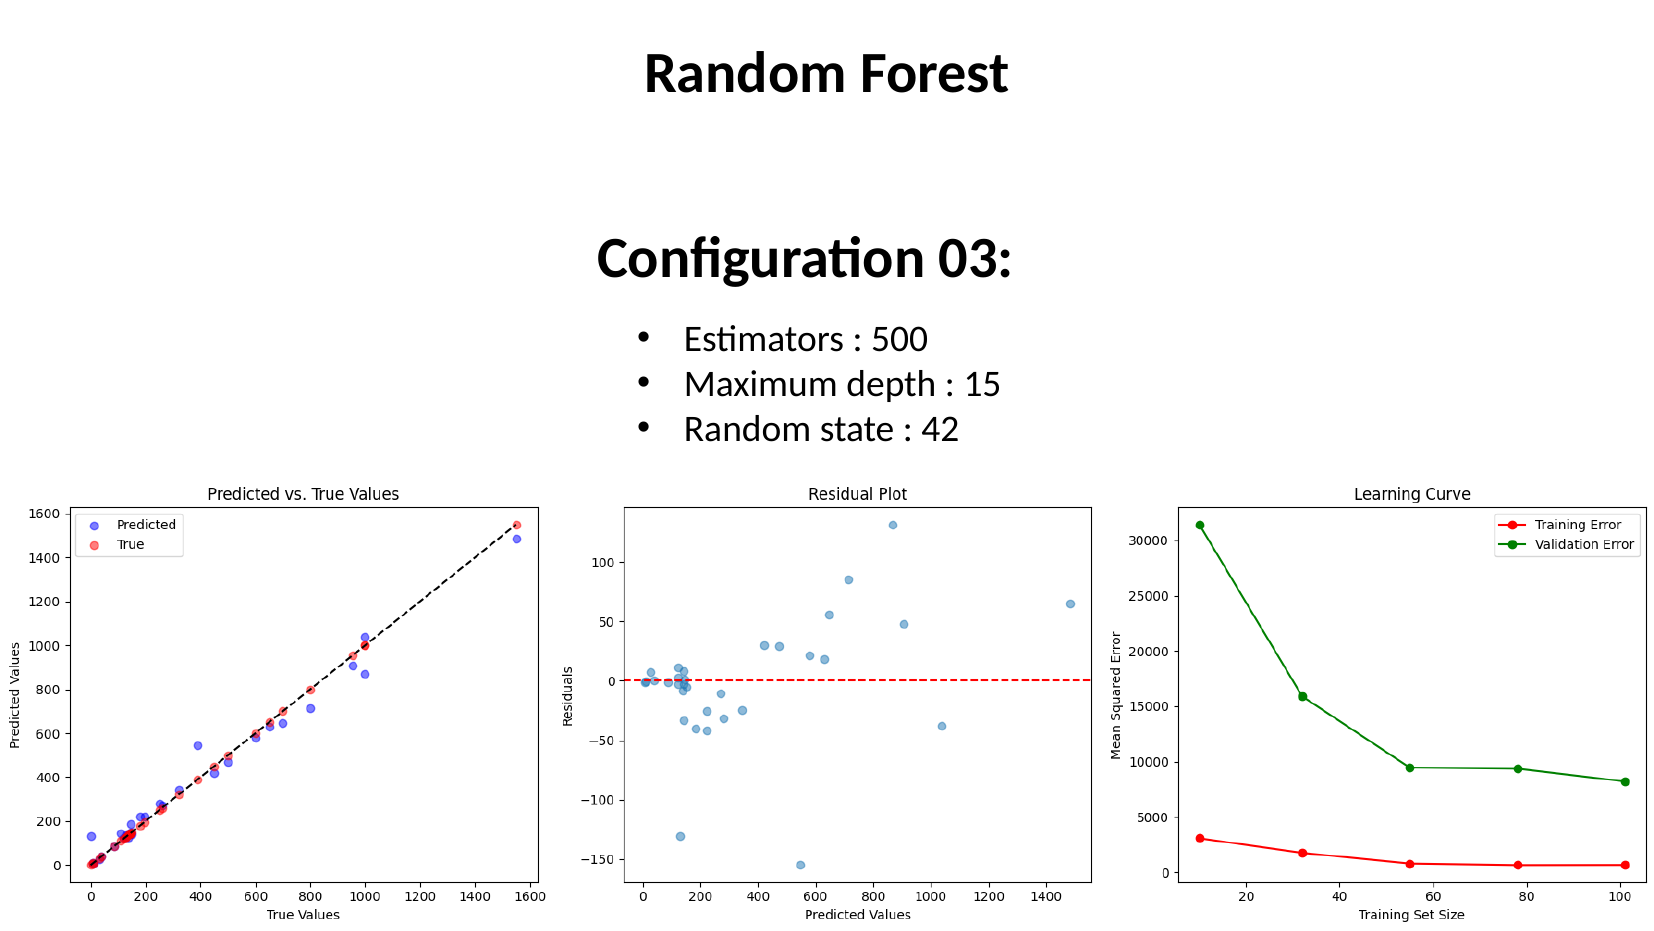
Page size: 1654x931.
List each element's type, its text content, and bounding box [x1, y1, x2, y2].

text_box Configuration 03: [398, 211, 1226, 298]
text_box Estimators : 500 Maximum depth : 15 Random state : 42 [622, 306, 1022, 459]
picture [0, 477, 1654, 931]
text_box Random Forest [413, 26, 1241, 113]
